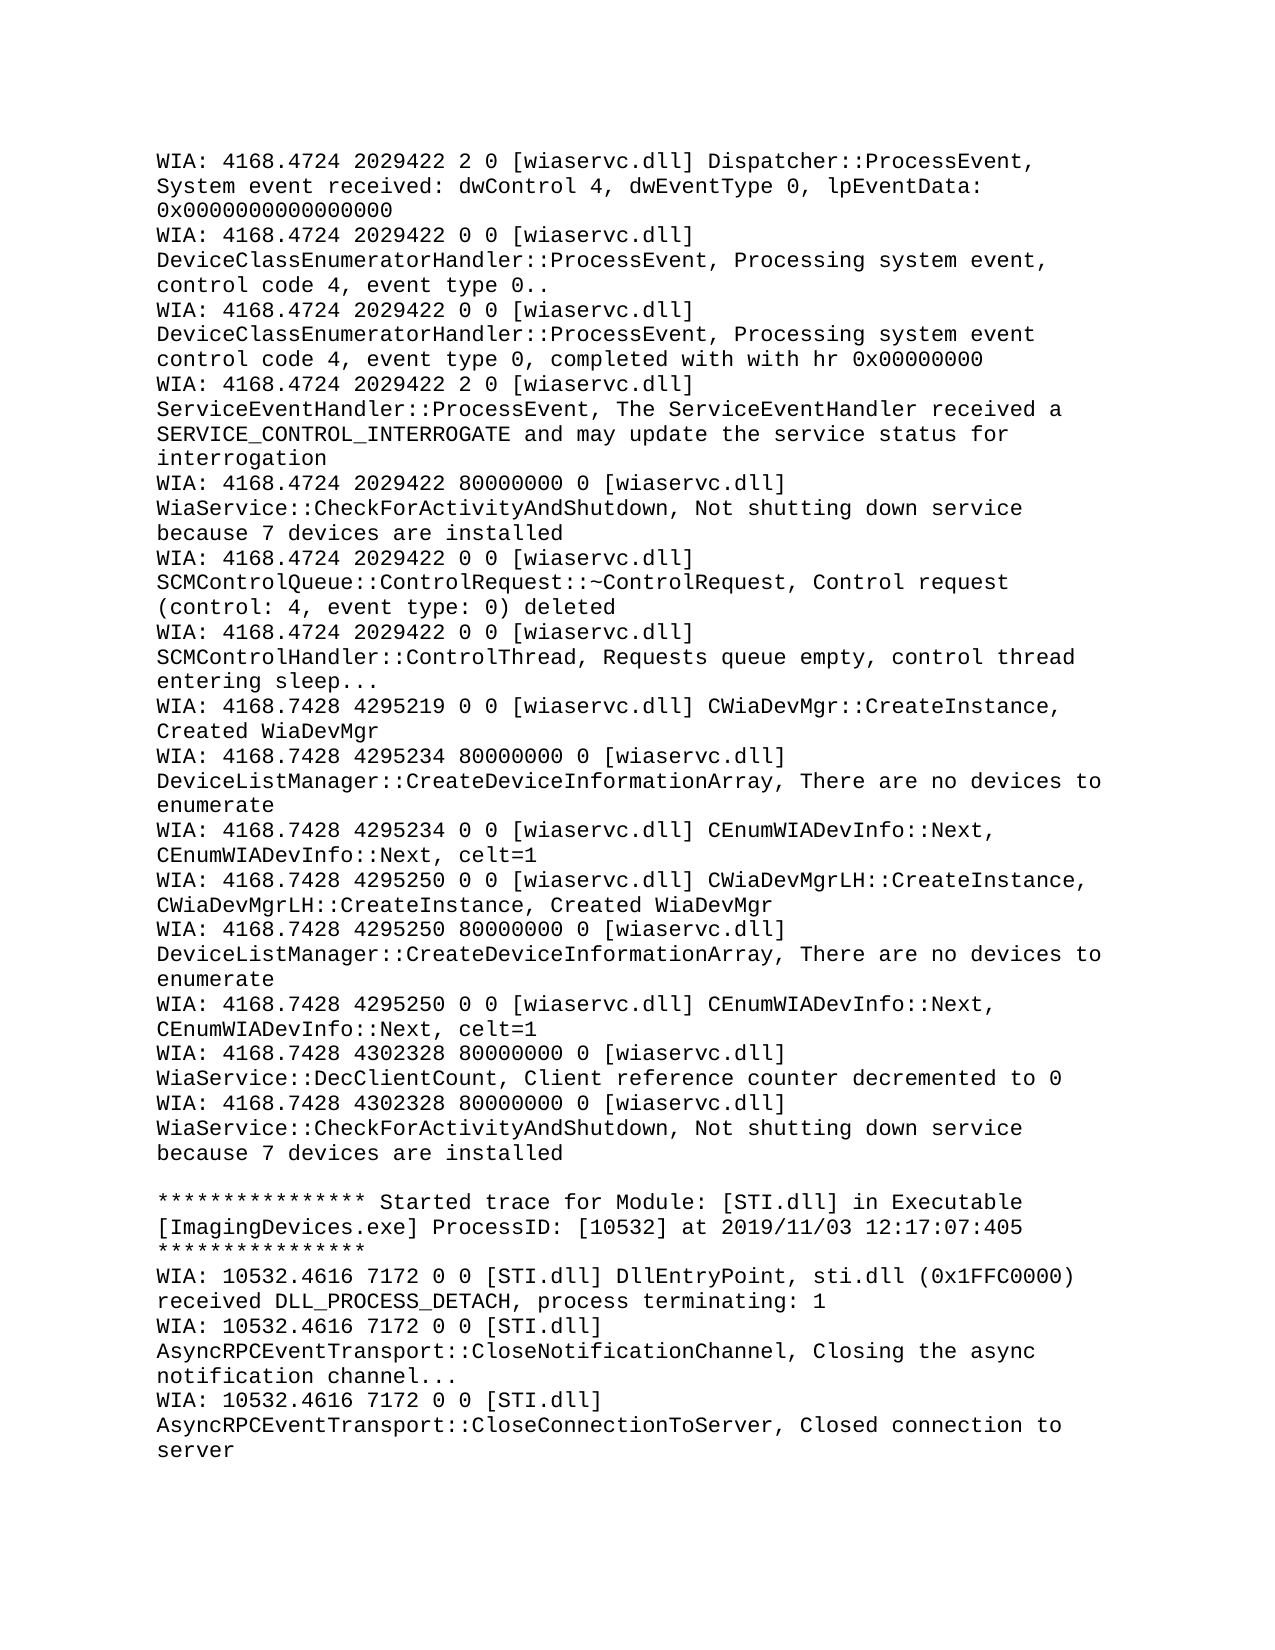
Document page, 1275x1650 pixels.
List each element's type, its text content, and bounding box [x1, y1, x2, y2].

text WIA: 4168.7428 4295250 0 0 [wiaservc.dll] CEnumWIADevInfo::Next, CEnumWIADevInfo::Next, celt=1 [156, 993, 1118, 1042]
text WIA: 10532.4616 7172 0 0 [STI.dll] AsyncRPCEventTransport::CloseConnectionToServer, Closed connection to server [156, 1389, 1118, 1464]
text WIA: 4168.4724 2029422 0 0 [wiaservc.dll] DeviceClassEnumeratorHandler::ProcessEvent, Processing system event, control code 4, event type 0.. [156, 224, 1118, 299]
text WIA: 10532.4616 7172 0 0 [STI.dll] DllEntryPoint, sti.dll (0x1FFC0000) received DLL_PROCESS_DETACH, process terminating: 1 [156, 1266, 1118, 1315]
text WIA: 4168.4724 2029422 80000000 0 [wiaservc.dll] WiaService::CheckForActivityAndShutdown, Not shutting down service because 7 devices are installed [156, 472, 1118, 547]
text WIA: 4168.4724 2029422 0 0 [wiaservc.dll] SCMControlQueue::ControlRequest::~ControlRequest, Control request (control: 4, event type: 0) deleted [156, 547, 1118, 621]
text WIA: 4168.7428 4302328 80000000 0 [wiaservc.dll] WiaService::DecClientCount, Client reference counter decremented to 0 [156, 1042, 1118, 1092]
text WIA: 4168.7428 4295250 0 0 [wiaservc.dll] CWiaDevMgrLH::CreateInstance, CWiaDevMgrLH::CreateInstance, Created WiaDevMgr [156, 869, 1118, 918]
text WIA: 4168.4724 2029422 0 0 [wiaservc.dll] SCMControlHandler::ControlThread, Requests queue empty, control thread entering sleep... [156, 621, 1118, 695]
text WIA: 4168.4724 2029422 0 0 [wiaservc.dll] DeviceClassEnumeratorHandler::ProcessEvent, Processing system event control code 4, event type 0, completed with with hr 0x00000000 [156, 299, 1118, 373]
text WIA: 4168.4724 2029422 2 0 [wiaservc.dll] ServiceEventHandler::ProcessEvent, The ServiceEventHandler received a SERVICE_CONTROL_INTERROGATE and may update the service status for interrogation [156, 373, 1118, 472]
text WIA: 10532.4616 7172 0 0 [STI.dll] AsyncRPCEventTransport::CloseNotificationChannel, Closing the async notification channel... [156, 1315, 1118, 1389]
text WIA: 4168.7428 4295219 0 0 [wiaservc.dll] CWiaDevMgr::CreateInstance, Created WiaDevMgr [156, 695, 1118, 745]
text WIA: 4168.7428 4295250 80000000 0 [wiaservc.dll] DeviceListManager::CreateDeviceInformationArray, There are no devices to enumerate [156, 918, 1118, 993]
text WIA: 4168.7428 4295234 0 0 [wiaservc.dll] CEnumWIADevInfo::Next, CEnumWIADevInfo::Next, celt=1 [156, 819, 1118, 869]
text WIA: 4168.4724 2029422 2 0 [wiaservc.dll] Dispatcher::ProcessEvent, System event received: dwControl 4, dwEventType 0, lpEventData: 0x0000000000000000 [156, 150, 1118, 224]
text WIA: 4168.7428 4302328 80000000 0 [wiaservc.dll] WiaService::CheckForActivityAndShutdown, Not shutting down service because 7 devices are installed [156, 1092, 1118, 1166]
text WIA: 4168.7428 4295234 80000000 0 [wiaservc.dll] DeviceListManager::CreateDeviceInformationArray, There are no devices to enumerate [156, 745, 1118, 819]
text **************** Started trace for Module: [STI.dll] in Executable [ImagingDevices.exe] ProcessID: [10532] at 2019/11/03 12:17:07:405 **************** [156, 1191, 1118, 1266]
